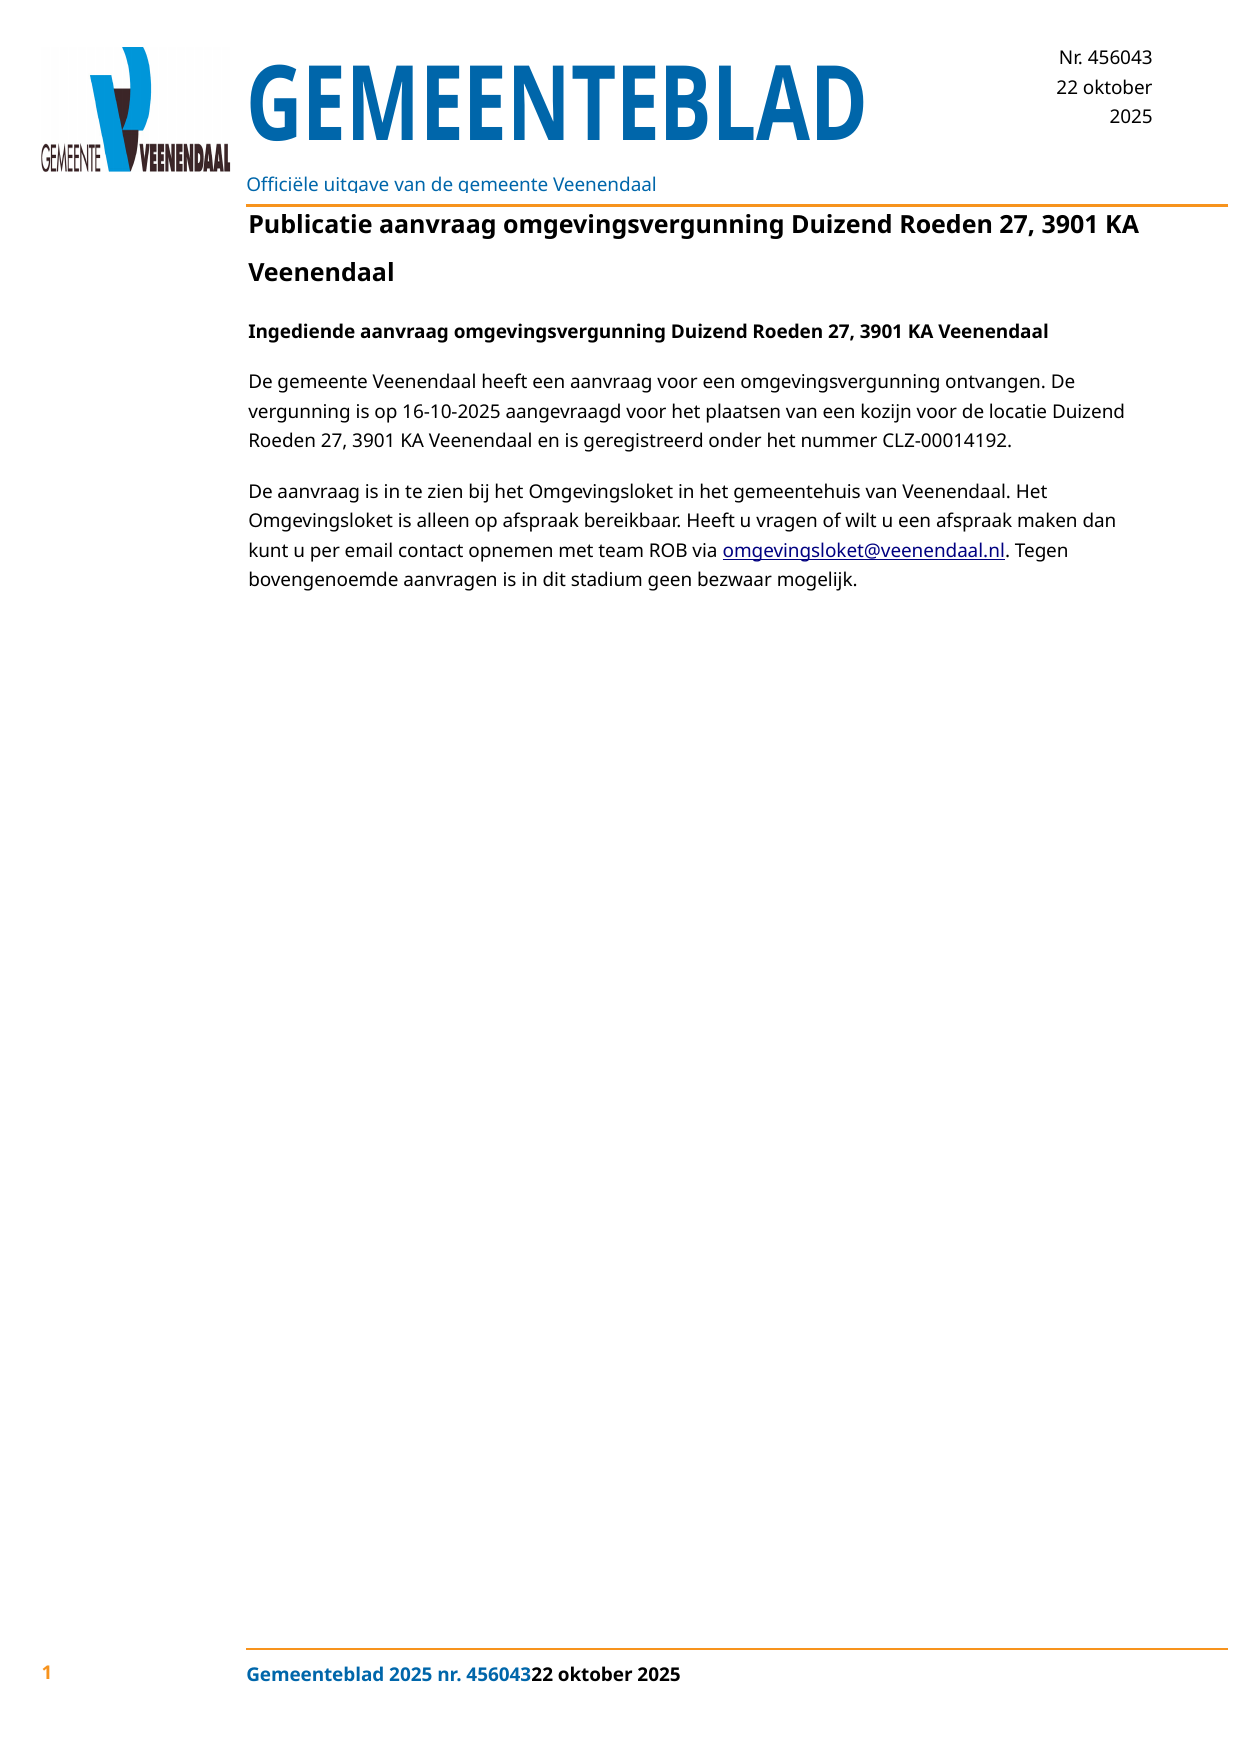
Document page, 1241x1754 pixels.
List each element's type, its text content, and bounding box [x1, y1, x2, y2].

text Ingediende aanvraag omgevingsvergunning Duizend Roeden 27, 3901 KA Veenendaal [248, 318, 1152, 344]
picture [41, 47, 130, 172]
text De gemeente Veenendaal heeft een aanvraag voor een omgevingsvergunning ontvangen. De vergunning is op 16-10-2025 aangevraagd voor het plaatsen van een kozijn voor de locatie Duizend Roeden 27, 3901 KA Veenendaal en is geregistreerd onder het nummer CLZ-00014192. [248, 368, 1152, 453]
text Publicatie aanvraag omgevingsvergunning Duizend Roeden 27, 3901 KA Veenendaal [248, 207, 1152, 288]
text De aanvraag is in te zien bij het Omgevingsloket in het gemeentehuis van Veenendaal. Het Omgevingsloket is alleen op afspraak bereikbaar. Heeft u vragen of wilt u een afspraak maken dan kunt u per email contact opnemen met team ROB via omgevingsloket@veenendaal.nl. Tegen bovengenoemde aanvragen is in dit stadium geen bezwaar mogelijk. [248, 478, 1152, 592]
picture [123, 47, 231, 172]
